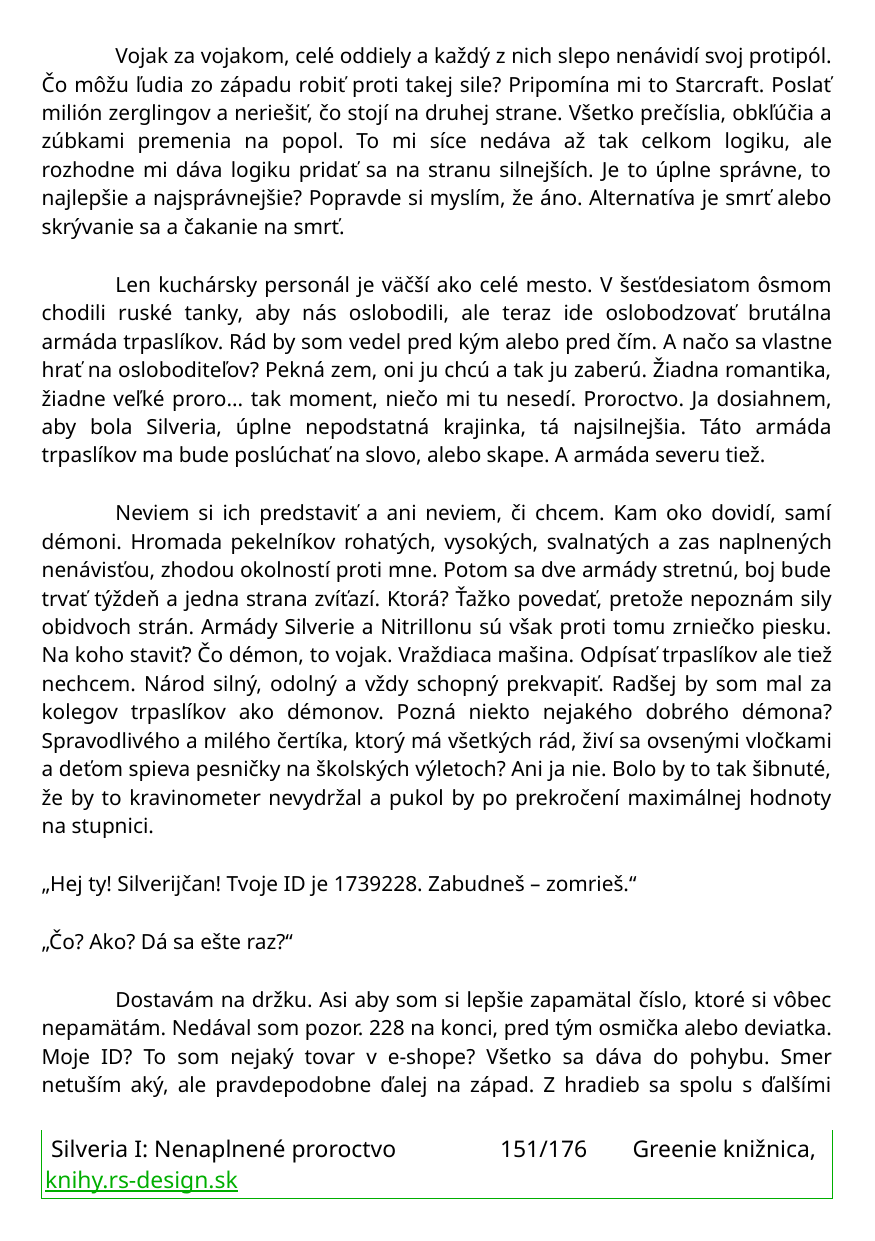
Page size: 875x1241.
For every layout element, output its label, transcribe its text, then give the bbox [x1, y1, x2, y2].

text „Čo? Ako? Dá sa ešte raz?“ [41, 927, 833, 956]
text Dostavám na držku. Asi aby som si lepšie zapamätal číslo, ktoré si vôbec nepamätám. Nedával som pozor. 228 na konci, pred tým osmička alebo deviatka. Moje ID? To som nejaký tovar v e-shope? Všetko sa dáva do pohybu. Smer netuším aký, ale pravdepodobne ďalej na západ. Z hradieb sa spolu s ďalšími [41, 985, 833, 1099]
text „Hej ty! Silverijčan! Tvoje ID je 1739228. Zabudneš – zomrieš.“ [41, 869, 833, 898]
text Vojak za vojakom, celé oddiely a každý z nich slepo nenávidí svoj protipól. Čo môžu ľudia zo západu robiť proti takej sile? Pripomína mi to Starcraft. Poslať milión zerglingov a neriešiť, čo stojí na druhej strane. Všetko prečíslia, obkľúčia a zúbkami premenia na popol. To mi síce nedáva až tak celkom logiku, ale rozhodne mi dáva logiku pridať sa na stranu silnejších. Je to úplne správne, to najlepšie a najsprávnejšie? Popravde si myslím, že áno. Alternatíva je smrť alebo skrývanie sa a čakanie na smrť. [41, 41, 833, 240]
text Len kuchársky personál je väčší ako celé mesto. V šesťdesiatom ôsmom chodili ruské tanky, aby nás oslobodili, ale teraz ide oslobodzovať brutálna armáda trpaslíkov. Rád by som vedel pred kým alebo pred čím. A načo sa vlastne hrať na osloboditeľov? Pekná zem, oni ju chcú a tak ju zaberú. Žiadna romantika, žiadne veľké proro... tak moment, niečo mi tu nesedí. Proroctvo. Ja dosiahnem, aby bola Silveria, úplne nepodstatná krajinka, tá najsilnejšia. Táto armáda trpaslíkov ma bude poslúchať na slovo, alebo skape. A armáda severu tiež. [41, 270, 833, 469]
text Neviem si ich predstaviť a ani neviem, či chcem. Kam oko dovidí, samí démoni. Hromada pekelníkov rohatých, vysokých, svalnatých a zas naplnených nenávisťou, zhodou okolností proti mne. Potom sa dve armády stretnú, boj bude trvať týždeň a jedna strana zvíťazí. Ktorá? Ťažko povedať, pretože nepoznám sily obidvoch strán. Armády Silverie a Nitrillonu sú však proti tomu zrniečko piesku. Na koho staviť? Čo démon, to vojak. Vraždiaca mašina. Odpísať trpaslíkov ale tiež nechcem. Národ silný, odolný a vždy schopný prekvapiť. Radšej by som mal za kolegov trpaslíkov ako démonov. Pozná niekto nejakého dobrého démona? Spravodlivého a milého čertíka, ktorý má všetkých rád, živí sa ovsenými vločkami a deťom spieva pesničky na školských výletoch? Ani ja nie. Bolo by to tak šibnuté, že by to kravinometer nevydržal a pukol by po prekročení maximálnej hodnoty na stupnici. [41, 498, 833, 840]
